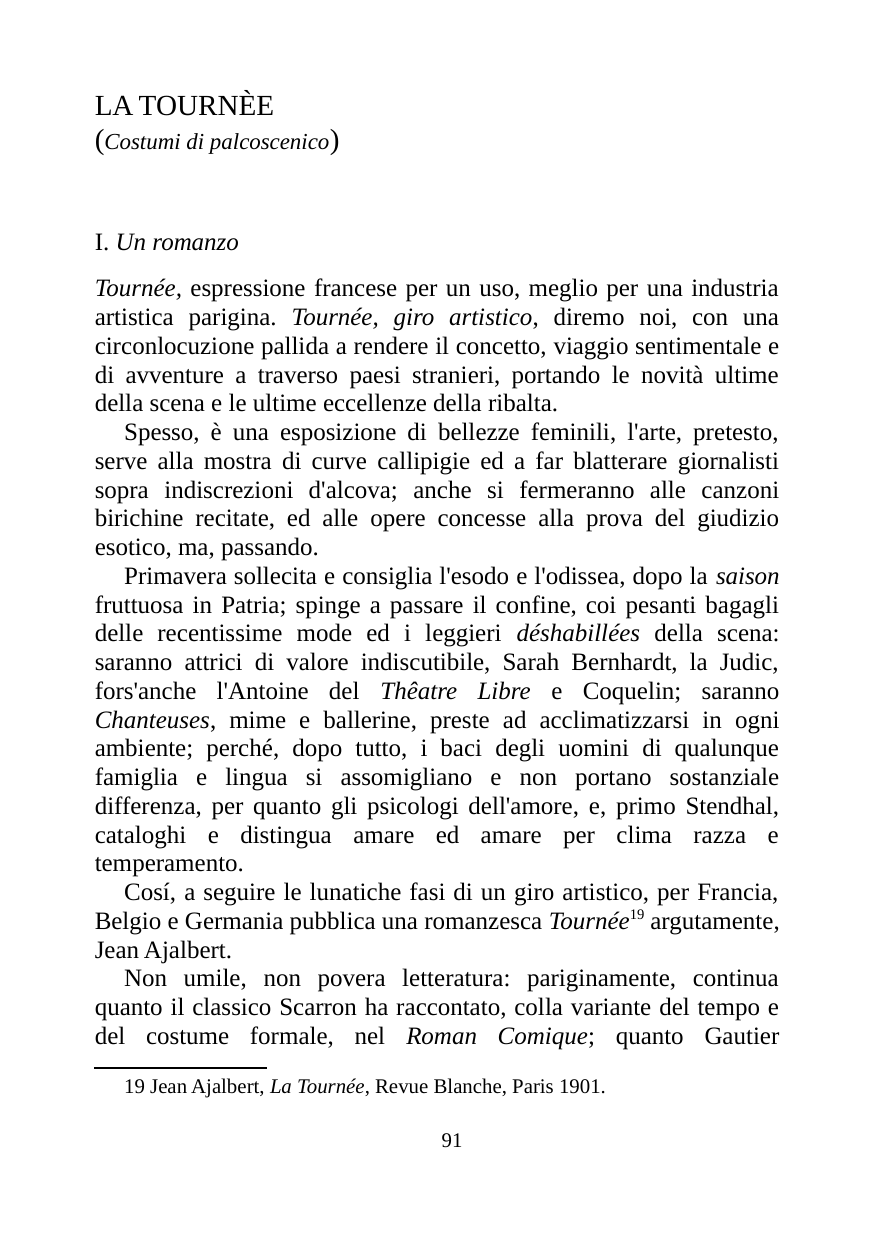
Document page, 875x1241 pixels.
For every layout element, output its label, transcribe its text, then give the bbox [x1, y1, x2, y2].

text Cosí, a seguire le lunatiche fasi di un giro artistico, per Francia, Belgio e Germania pubblica una romanzesca Tournée argutamente, Jean Ajalbert. [94, 877, 779, 963]
text Non umile, non povera letteratura: pariginamente, continua quanto il classico Scarron ha raccontato, colla variante del tempo e del costume formale, nel Roman Comique; quanto Gautier [94, 963, 779, 1050]
text Tournée, espressione francese per un uso, meglio per una industria artistica parigina. Tournée, giro artistico, diremo noi, con una circonlocuzione pallida a rendere il concetto, viaggio sentimentale e di avventure a traverso paesi stranieri, portando le novità ultime della scena e le ultime eccellenze della ribalta. [94, 273, 779, 417]
text Primavera sollecita e consiglia l'esodo e l'odissea, dopo la saison fruttuosa in Patria; spinge a passare il confine, coi pesanti bagagli delle recentissime mode ed i leggieri déshabillées della scena: saranno attrici di valore indiscutibile, Sarah Bernhardt, la Judic, fors'anche l'Antoine del Thêatre Libre e Coquelin; saranno Chanteuses, mime e ballerine, preste ad acclimatizzarsi in ogni ambiente; perché, dopo tutto, i baci degli uomini di qualunque famiglia e lingua si assomigliano e non portano sostanziale differenza, per quanto gli psicologi dell'amore, e, primo Stendhal, cataloghi e distingua amare ed amare per clima razza e temperamento. [94, 561, 779, 877]
text Jean Ajalbert, La Tournée, Revue Blanche, Paris 1901. [94, 1074, 779, 1098]
text I. Un romanzo [94, 227, 779, 256]
subtitle LA TOURNÈE (Costumi di palcoscenico) [94, 88, 779, 156]
text Spesso, è una esposizione di bellezze feminili, l'arte, pretesto, serve alla mostra di curve callipigie ed a far blatterare giornalisti sopra indiscrezioni d'alcova; anche si fermeranno alle canzoni birichine recitate, ed alle opere concesse alla prova del giudizio esotico, ma, passando. [94, 417, 779, 561]
